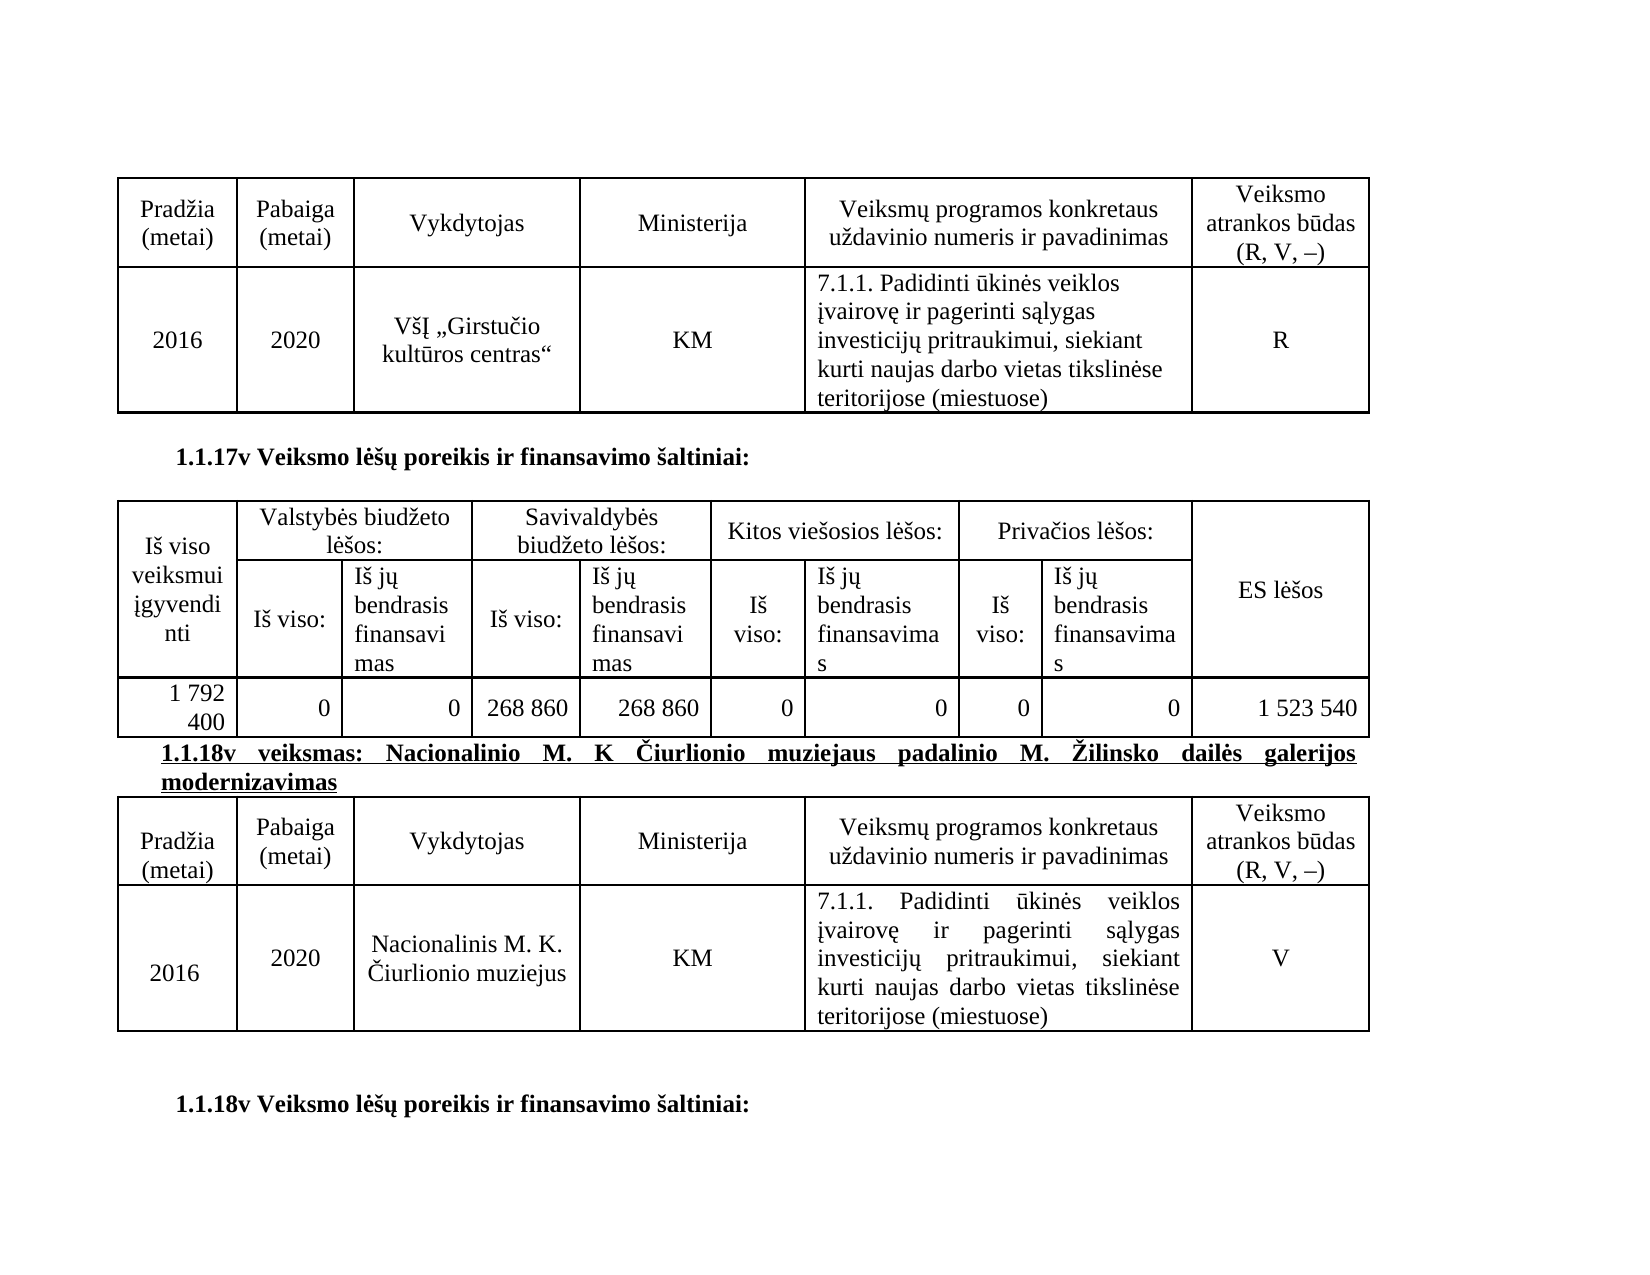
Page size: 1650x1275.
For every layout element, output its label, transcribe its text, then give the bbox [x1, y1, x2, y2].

table_cell [194, 414, 217, 442]
table_cell [944, 414, 996, 442]
table_cell Iš jų bendrasis finansavimas [1043, 561, 1191, 676]
table_cell [944, 471, 996, 500]
table_cell [873, 471, 944, 500]
table_cell [1390, 411, 1473, 442]
table_cell Savivaldybės biudžeto lėšos: [473, 502, 710, 559]
table_cell [996, 471, 1104, 500]
table_cell Nacionalinis M. K. Čiurlionio muziejus [355, 886, 579, 1030]
table_cell [1390, 736, 1473, 796]
table_cell [664, 414, 759, 442]
table_cell [1390, 676, 1473, 736]
table_cell Pabaiga (metai) [238, 179, 353, 266]
table_cell V [1193, 886, 1368, 1030]
table_cell Vykdytojas [355, 798, 579, 884]
table_cell [593, 471, 664, 500]
table_cell 2020 [238, 268, 353, 411]
table_cell [873, 414, 944, 442]
table_cell 0 [238, 679, 341, 736]
table_cell [369, 414, 472, 442]
table_cell [1370, 796, 1389, 884]
table_cell [495, 471, 593, 500]
table_cell [118, 738, 149, 796]
table_cell KM [581, 886, 804, 1030]
table_cell 2020 [238, 886, 353, 1030]
table_cell [1390, 177, 1473, 266]
table_cell [1370, 676, 1389, 736]
table_cell [593, 414, 664, 442]
table_cell Iš viso: [238, 561, 341, 676]
table_cell Ministerija [581, 798, 804, 884]
table_cell Vykdytojas [355, 179, 579, 266]
table_cell KM [581, 268, 804, 411]
table_cell [1390, 884, 1473, 1030]
table_cell Pradžia (metai) [119, 179, 236, 266]
table_cell [472, 414, 495, 442]
table_cell [1195, 414, 1283, 442]
table_cell 1.1.17v Veiksmo lėšų poreikis ir finansavimo šaltiniai: [118, 442, 1369, 471]
table_cell [1390, 442, 1473, 471]
table_cell Veiksmo atrankos būdas (R, V, –) [1193, 179, 1368, 266]
table_cell Iš viso: [712, 561, 804, 676]
table_cell 0 [806, 679, 958, 736]
table_cell Iš jų bendrasis finansavimas [343, 561, 471, 676]
table_cell [280, 414, 369, 442]
table_cell [1369, 442, 1389, 471]
table_cell 7.1.1. Padidinti ūkinės veiklos įvairovę ir pagerinti sąlygas investicijų pritraukimui, siekiant kurti naujas darbo vietas tikslinėse teritorijose (miestuose) [806, 886, 1191, 1030]
table_cell [1370, 266, 1389, 411]
table_cell 0 [1043, 679, 1191, 736]
table_cell [1390, 559, 1473, 676]
table_cell Pradžia (metai) [119, 798, 236, 884]
table_cell [1390, 471, 1473, 500]
table_cell [280, 471, 369, 500]
table_cell 268 860 [473, 679, 579, 736]
table_cell [217, 471, 248, 500]
table_cell 0 [712, 679, 804, 736]
table_cell [1283, 411, 1389, 442]
table_cell [1283, 471, 1389, 500]
table_cell Iš jų bendrasis finansavimas [806, 561, 958, 676]
table_cell [248, 414, 280, 442]
table_cell VšĮ „Girstučio kultūros centras“ [355, 268, 579, 411]
table_cell Iš viso veiksmui įgyvendinti [119, 502, 236, 676]
table_cell Ministerija [581, 179, 804, 266]
table_cell Iš jų bendrasis finansavimas [581, 561, 710, 676]
table_cell 1.1.18v Veiksmo lėšų poreikis ir finansavimo šaltiniai: [118, 1032, 1369, 1147]
table_cell [1104, 471, 1194, 500]
table_cell [495, 414, 593, 442]
table_cell [1390, 500, 1473, 559]
table_cell [996, 414, 1104, 442]
table_cell ES lėšos [1193, 502, 1368, 676]
table_cell Iš viso: [473, 561, 579, 676]
table_cell Veiksmų programos konkretaus uždavinio numeris ir pavadinimas [806, 798, 1191, 884]
table_cell Valstybės biudžeto lėšos: [238, 502, 471, 559]
table_cell Veiksmo atrankos būdas (R, V, –) [1193, 798, 1368, 884]
table_cell [472, 471, 495, 500]
table_cell [1104, 414, 1194, 442]
table_cell [759, 414, 873, 442]
table_cell Privačios lėšos: [960, 502, 1191, 559]
table_cell 0 [960, 679, 1041, 736]
table_cell 1.1.18v veiksmas: Nacionalinio M. K Čiurlionio muziejaus padalinio M. Žilinsko dailės galerijos modernizavimas [149, 738, 1369, 796]
table_cell [1390, 796, 1473, 884]
table_cell 7.1.1. Padidinti ūkinės veiklos įvairovę ir pagerinti sąlygas investicijų pritraukimui, siekiant kurti naujas darbo vietas tikslinėse teritorijose (miestuose) [806, 268, 1191, 411]
table_cell [1370, 884, 1389, 1030]
table_cell [118, 471, 194, 500]
table_cell [1195, 471, 1283, 500]
table_cell [194, 471, 217, 500]
table_cell 0 [343, 679, 471, 736]
table_cell [217, 414, 248, 442]
table_cell Veiksmų programos konkretaus uždavinio numeris ir pavadinimas [806, 179, 1191, 266]
table_cell [1370, 177, 1389, 266]
table_cell [118, 414, 194, 442]
table_cell [1370, 559, 1389, 676]
table_cell [369, 471, 472, 500]
table_cell 1 792 400 [119, 679, 236, 736]
table_cell [1390, 1030, 1473, 1147]
table_cell 2016 [119, 268, 236, 411]
table_cell [1369, 1030, 1389, 1147]
table_cell [1369, 736, 1389, 796]
table_cell [664, 471, 759, 500]
table_cell 268 860 [581, 679, 710, 736]
table_cell Pabaiga (metai) [238, 798, 353, 884]
table_cell Iš viso: [960, 561, 1041, 676]
table_cell [759, 471, 873, 500]
table_cell [1390, 266, 1473, 411]
table_cell 2016 [119, 886, 236, 1030]
table_cell [248, 471, 280, 500]
table_cell Kitos viešosios lėšos: [712, 502, 958, 559]
table_cell [1370, 500, 1389, 559]
table_cell R [1193, 268, 1368, 411]
table_cell 1 523 540 [1193, 679, 1368, 736]
